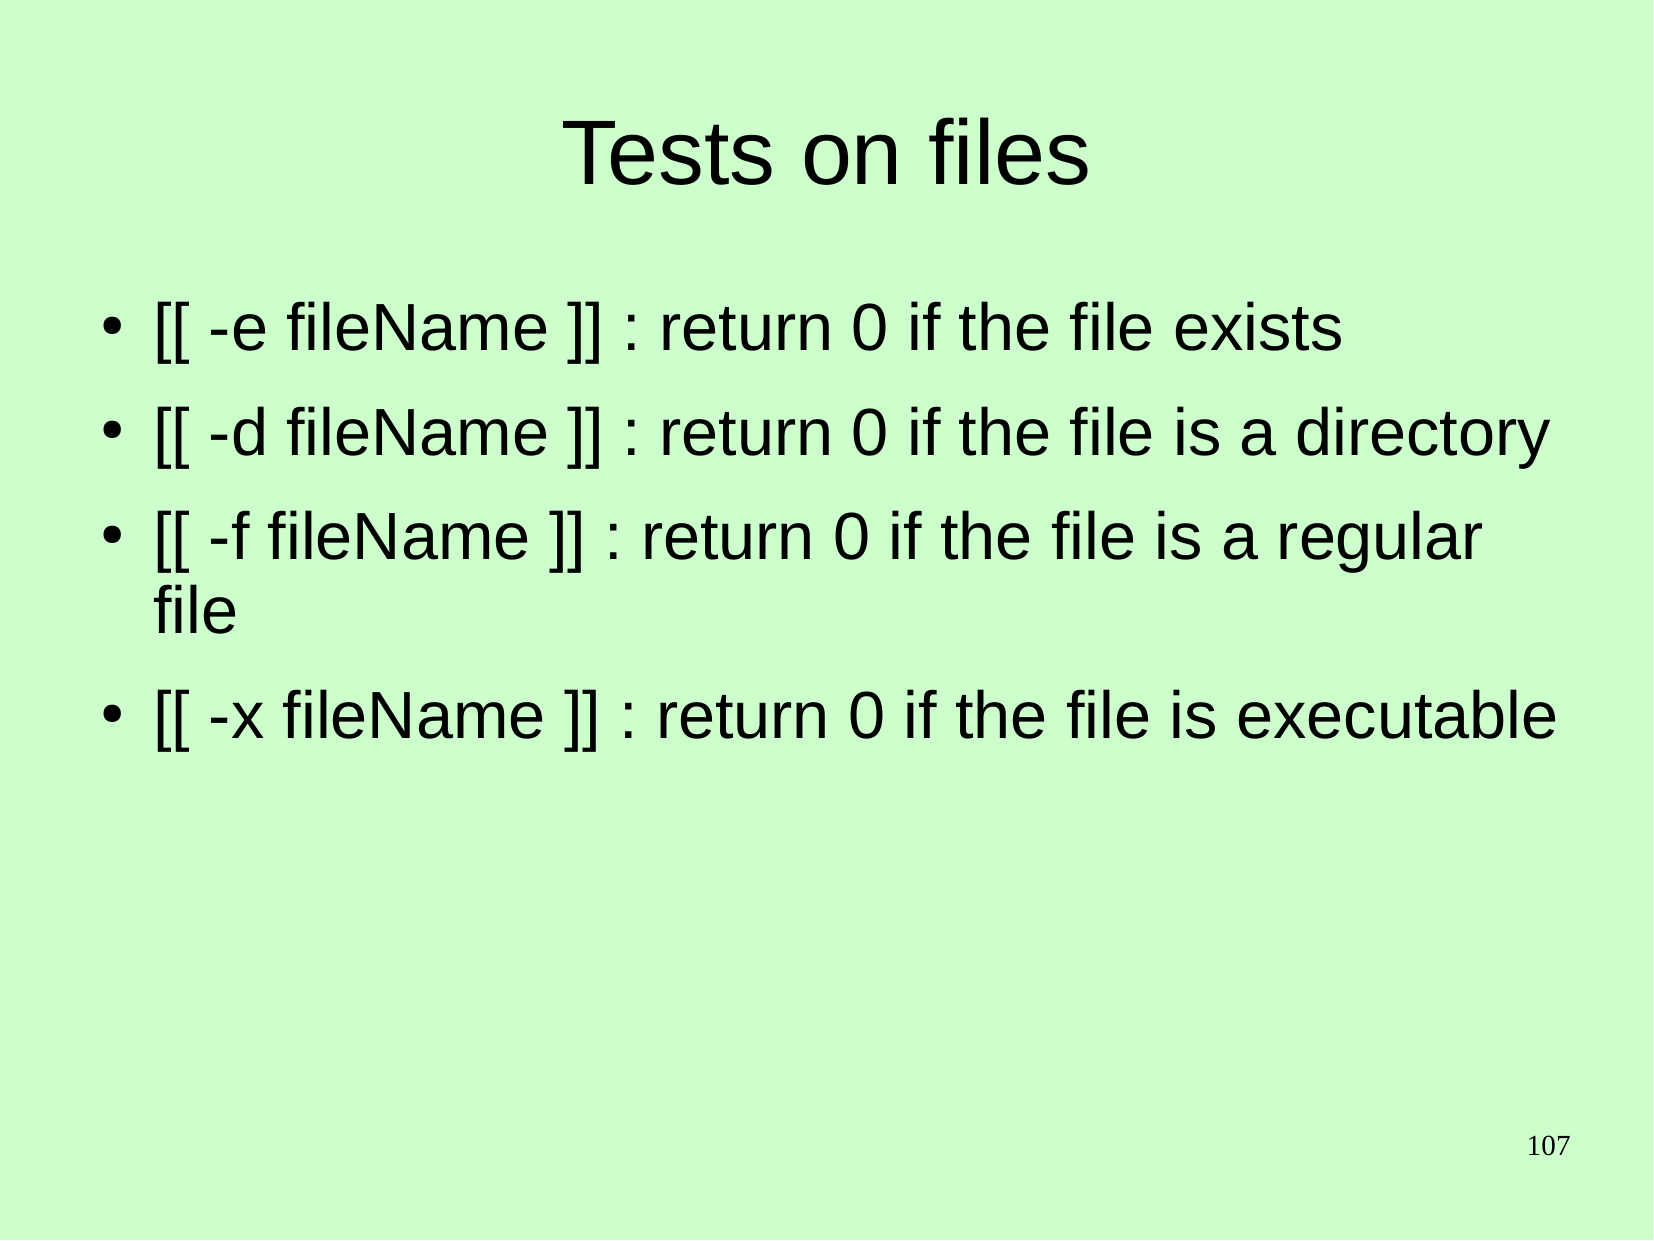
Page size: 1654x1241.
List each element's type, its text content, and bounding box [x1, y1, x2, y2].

title Tests on files [82, 49, 1571, 257]
list [[ -e fileName ]] : return 0 if the file exists [[ -d fileName ]] : return 0 if the file is a directory [[ -f fileName ]] : return 0 if the file is a regular file [[ -x fileName ]] : return 0 if the file is executable [82, 290, 1571, 1010]
